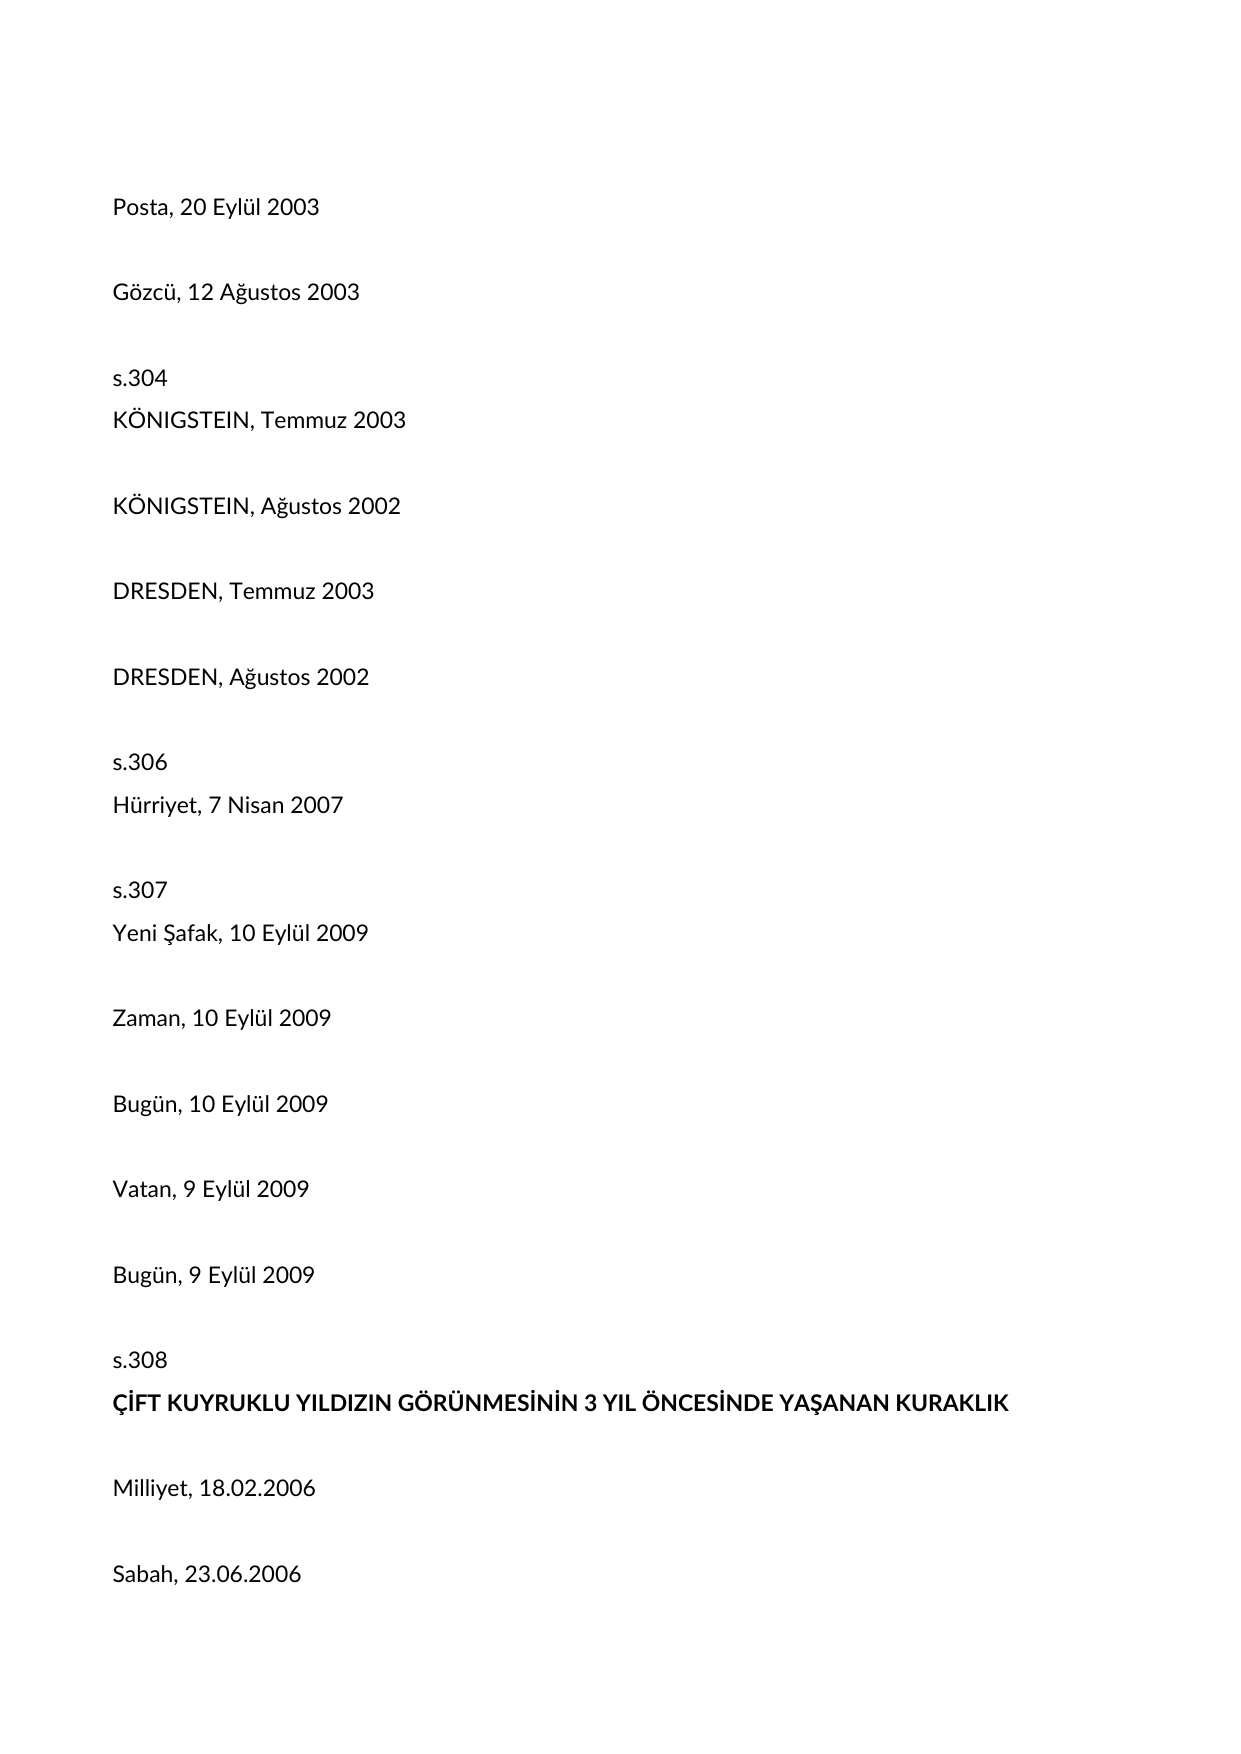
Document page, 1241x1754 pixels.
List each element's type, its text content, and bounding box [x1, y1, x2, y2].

text ÇİFT KUYRUKLU YILDIZIN GÖRÜNMESİNİN 3 YIL ÖNCESİNDE YAŞANAN KURAKLIK [75, 1388, 1165, 1416]
text Yeni Şafak, 10 Eylül 2009 [75, 919, 1165, 946]
text KÖNIGSTEIN, Temmuz 2003 [75, 406, 1165, 434]
text s.307 [75, 876, 1165, 903]
text DRESDEN, Temmuz 2003 [75, 577, 1165, 604]
text s.308 [75, 1346, 1165, 1373]
text Bugün, 9 Eylül 2009 [75, 1260, 1165, 1288]
text Hürriyet, 7 Nisan 2007 [75, 791, 1165, 818]
text KÖNIGSTEIN, Ağustos 2002 [75, 492, 1165, 519]
text s.306 [75, 748, 1165, 775]
text Posta, 20 Eylül 2003 [75, 193, 1165, 220]
text s.304 [75, 363, 1165, 391]
text Bugün, 10 Eylül 2009 [75, 1089, 1165, 1117]
text DRESDEN, Ağustos 2002 [75, 662, 1165, 690]
text Milliyet, 18.02.2006 [75, 1474, 1165, 1501]
text Vatan, 9 Eylül 2009 [75, 1175, 1165, 1202]
text Sabah, 23.06.2006 [75, 1559, 1165, 1587]
text Gözcü, 12 Ağustos 2003 [75, 278, 1165, 306]
text Zaman, 10 Eylül 2009 [75, 1004, 1165, 1032]
